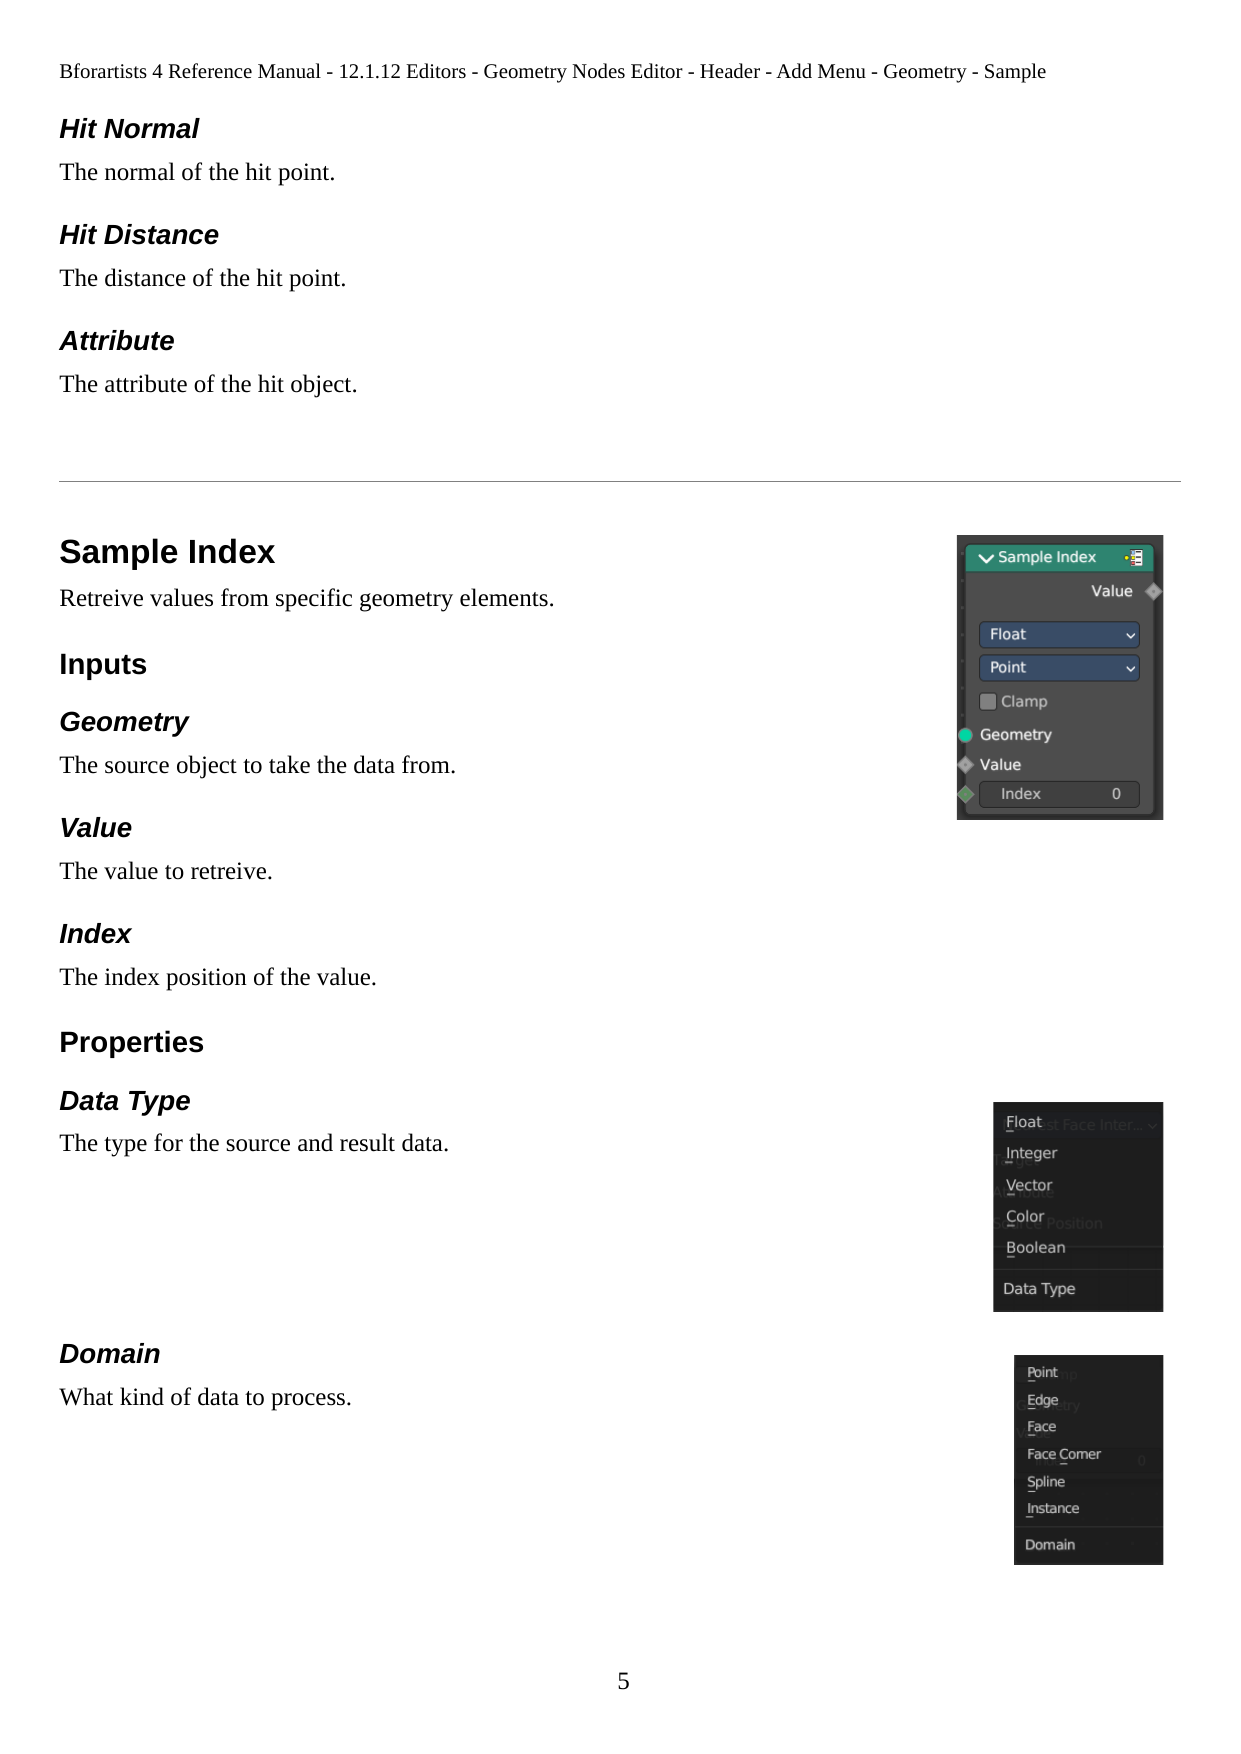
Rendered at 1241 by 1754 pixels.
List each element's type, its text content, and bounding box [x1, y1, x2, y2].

subtitle Properties [59, 1025, 1181, 1059]
subtitle [1164, 647, 1181, 681]
text The type for the source and result data. [59, 1128, 993, 1157]
text The distance of the hit point. [59, 263, 1181, 292]
text The attribute of the hit object. [59, 369, 1181, 398]
text The value to retreive. [59, 856, 1181, 884]
picture [993, 1102, 1164, 1312]
subtitle Geometry [59, 706, 956, 737]
subtitle Domain [59, 1337, 1181, 1369]
picture [1014, 1355, 1164, 1565]
picture [956, 535, 1164, 820]
subtitle Value [59, 811, 1181, 843]
subtitle Index [59, 917, 1181, 949]
text The source object to take the data from. [59, 750, 956, 779]
subtitle Hit Normal [59, 113, 1181, 144]
text Retreive values from specific geometry elements. [59, 583, 956, 612]
subtitle Attribute [59, 324, 1181, 356]
text The index position of the value. [59, 962, 1181, 991]
text The normal of the hit point. [59, 157, 1181, 186]
subtitle Inputs [59, 647, 956, 681]
subtitle [1164, 706, 1181, 737]
text What kind of data to process. [59, 1382, 1014, 1410]
subtitle Data Type [59, 1084, 1181, 1116]
subtitle Hit Distance [59, 218, 1181, 250]
subtitle Sample Index [59, 532, 1181, 571]
